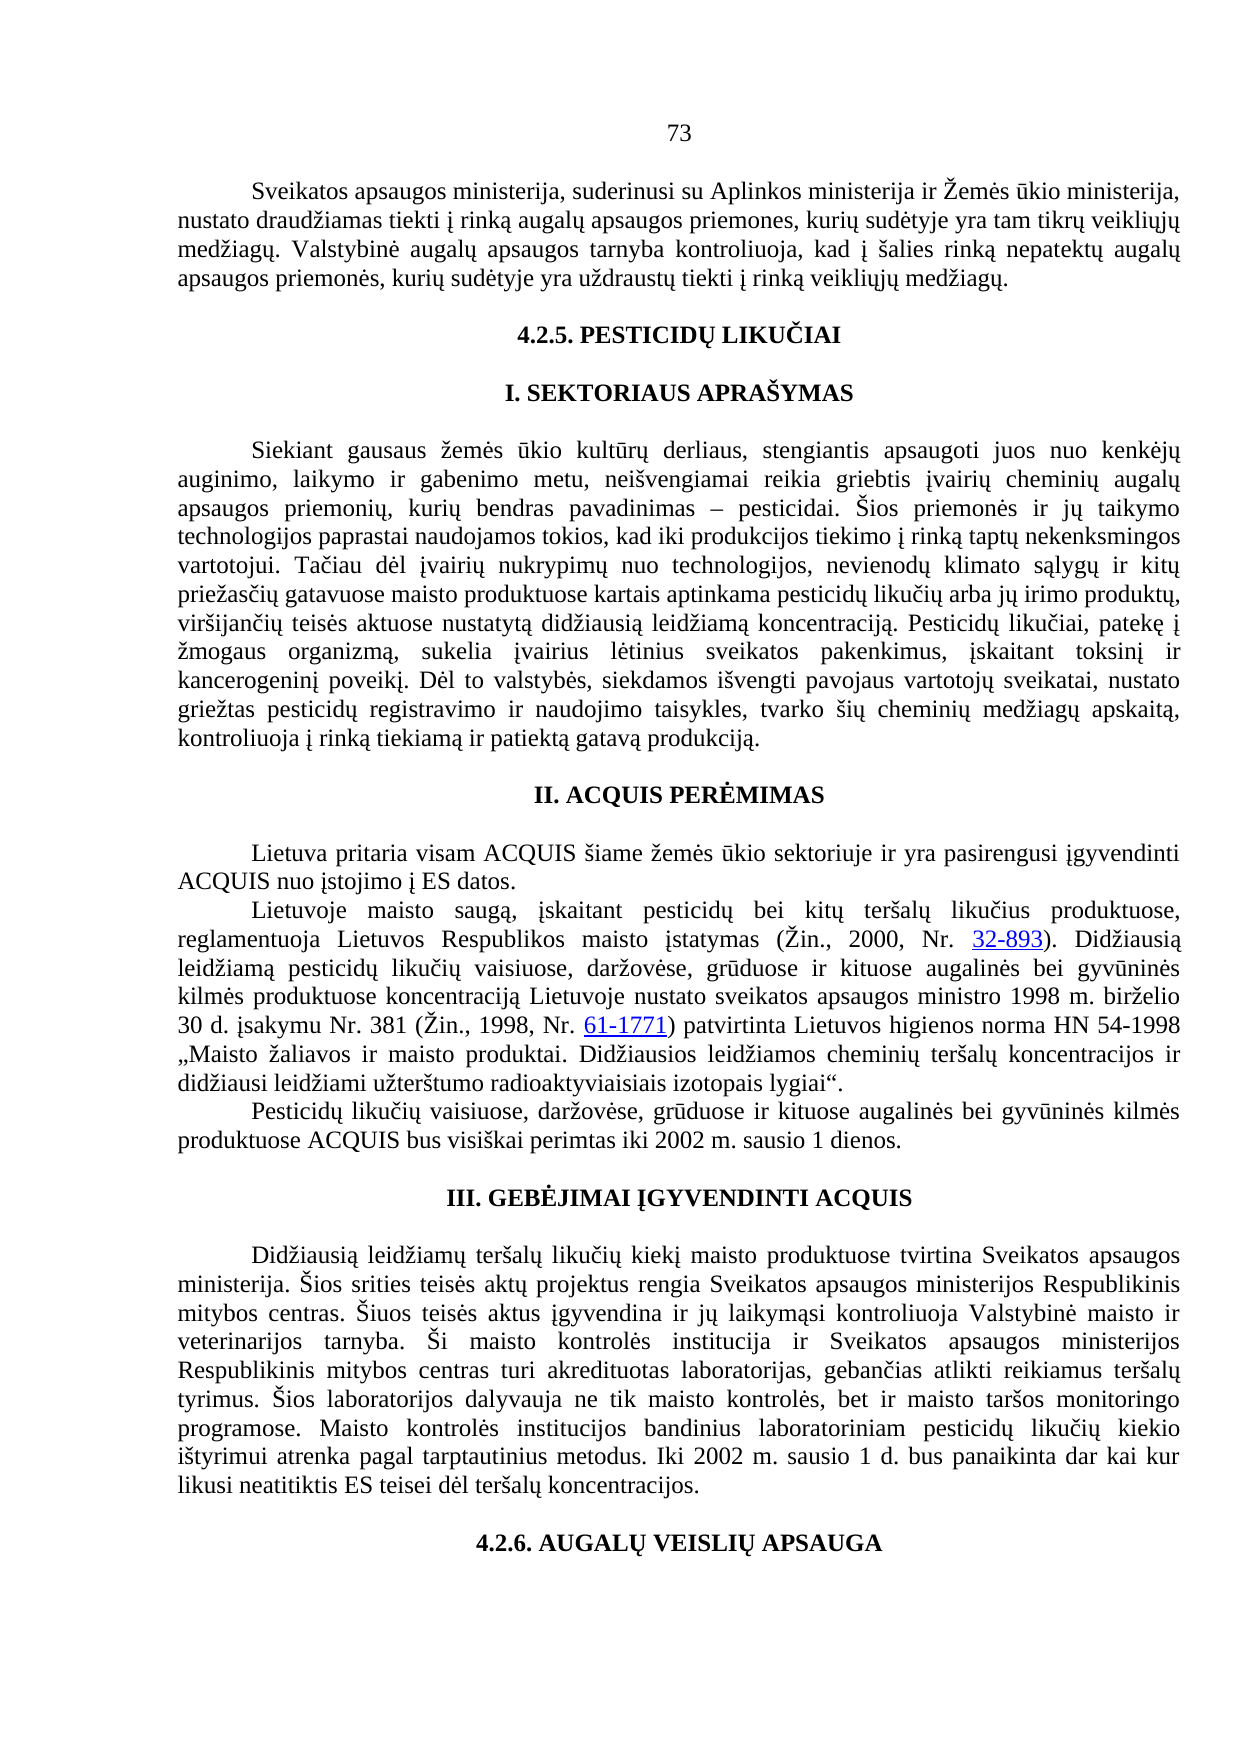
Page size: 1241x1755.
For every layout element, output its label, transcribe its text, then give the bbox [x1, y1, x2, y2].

text III. GEBĖJIMAI ĮGYVENDINTI ACQUIS [177, 1183, 1181, 1211]
text Siekiant gausaus žemės ūkio kultūrų derliaus, stengiantis apsaugoti juos nuo kenkėjų auginimo, laikymo ir gabenimo metu, neišvengiamai reikia griebtis įvairių cheminių augalų apsaugos priemonių, kurių bendras pavadinimas – pesticidai. Šios priemonės ir jų taikymo technologijos paprastai naudojamos tokios, kad iki produkcijos tiekimo į rinką taptų nekenksmingos vartotojui. Tačiau dėl įvairių nukrypimų nuo technologijos, nevienodų klimato sąlygų ir kitų priežasčių gatavuose maisto produktuose kartais aptinkama pesticidų likučių arba jų irimo produktų, viršijančių teisės aktuose nustatytą didžiausią leidžiamą koncentraciją. Pesticidų likučiai, patekę į žmogaus organizmą, sukelia įvairius lėtinius sveikatos pakenkimus, įskaitant toksinį ir kancerogeninį poveikį. Dėl to valstybės, siekdamos išvengti pavojaus vartotojų sveikatai, nustato griežtas pesticidų registravimo ir naudojimo taisykles, tvarko šių cheminių medžiagų apskaitą, kontroliuoja į rinką tiekiamą ir patiektą gatavą produkciją. [177, 435, 1181, 751]
text I. SEKTORIAUS APRAŠYMAS [177, 378, 1181, 406]
text Lietuva pritaria visam ACQUIS šiame žemės ūkio sektoriuje ir yra pasirengusi įgyvendinti ACQUIS nuo įstojimo į ES datos. [177, 838, 1181, 895]
text Lietuvoje maisto saugą, įskaitant pesticidų bei kitų teršalų likučius produktuose, reglamentuoja Lietuvos Respublikos maisto įstatymas (Žin., 2000, Nr. 32-893). Didžiausią leidžiamą pesticidų likučių vaisiuose, daržovėse, grūduose ir kituose augalinės bei gyvūninės kilmės produktuose koncentraciją Lietuvoje nustato sveikatos apsaugos ministro 1998 m. birželio 30 d. įsakymu Nr. 381 (Žin., 1998, Nr. 61-1771) patvirtinta Lietuvos higienos norma HN 54-1998 „Maisto žaliavos ir maisto produktai. Didžiausios leidžiamos cheminių teršalų koncentracijos ir didžiausi leidžiami užterštumo radioaktyviaisiais izotopais lygiai“. [177, 895, 1181, 1096]
text Pesticidų likučių vaisiuose, daržovėse, grūduose ir kituose augalinės bei gyvūninės kilmės produktuose ACQUIS bus visiškai perimtas iki 2002 m. sausio 1 dienos. [177, 1096, 1181, 1154]
text Sveikatos apsaugos ministerija, suderinusi su Aplinkos ministerija ir Žemės ūkio ministerija, nustato draudžiamas tiekti į rinką augalų apsaugos priemones, kurių sudėtyje yra tam tikrų veikliųjų medžiagų. Valstybinė augalų apsaugos tarnyba kontroliuoja, kad į šalies rinką nepatektų augalų apsaugos priemonės, kurių sudėtyje yra uždraustų tiekti į rinką veikliųjų medžiagų. [177, 176, 1181, 291]
text Didžiausią leidžiamų teršalų likučių kiekį maisto produktuose tvirtina Sveikatos apsaugos ministerija. Šios srities teisės aktų projektus rengia Sveikatos apsaugos ministerijos Respublikinis mitybos centras. Šiuos teisės aktus įgyvendina ir jų laikymąsi kontroliuoja Valstybinė maisto ir veterinarijos tarnyba. Ši maisto kontrolės institucija ir Sveikatos apsaugos ministerijos Respublikinis mitybos centras turi akredituotas laboratorijas, gebančias atlikti reikiamus teršalų tyrimus. Šios laboratorijos dalyvauja ne tik maisto kontrolės, bet ir maisto taršos monitoringo programose. Maisto kontrolės institucijos bandinius laboratoriniam pesticidų likučių kiekio ištyrimui atrenka pagal tarptautinius metodus. Iki 2002 m. sausio 1 d. bus panaikinta dar kai kur likusi neatitiktis ES teisei dėl teršalų koncentracijos. [177, 1240, 1181, 1499]
text II. ACQUIS PERĖMIMAS [177, 780, 1181, 809]
text 4.2.6. AUGALŲ VEISLIŲ APSAUGA [177, 1528, 1181, 1556]
text 4.2.5. PESTICIDŲ LIKUČIAI [177, 320, 1181, 349]
